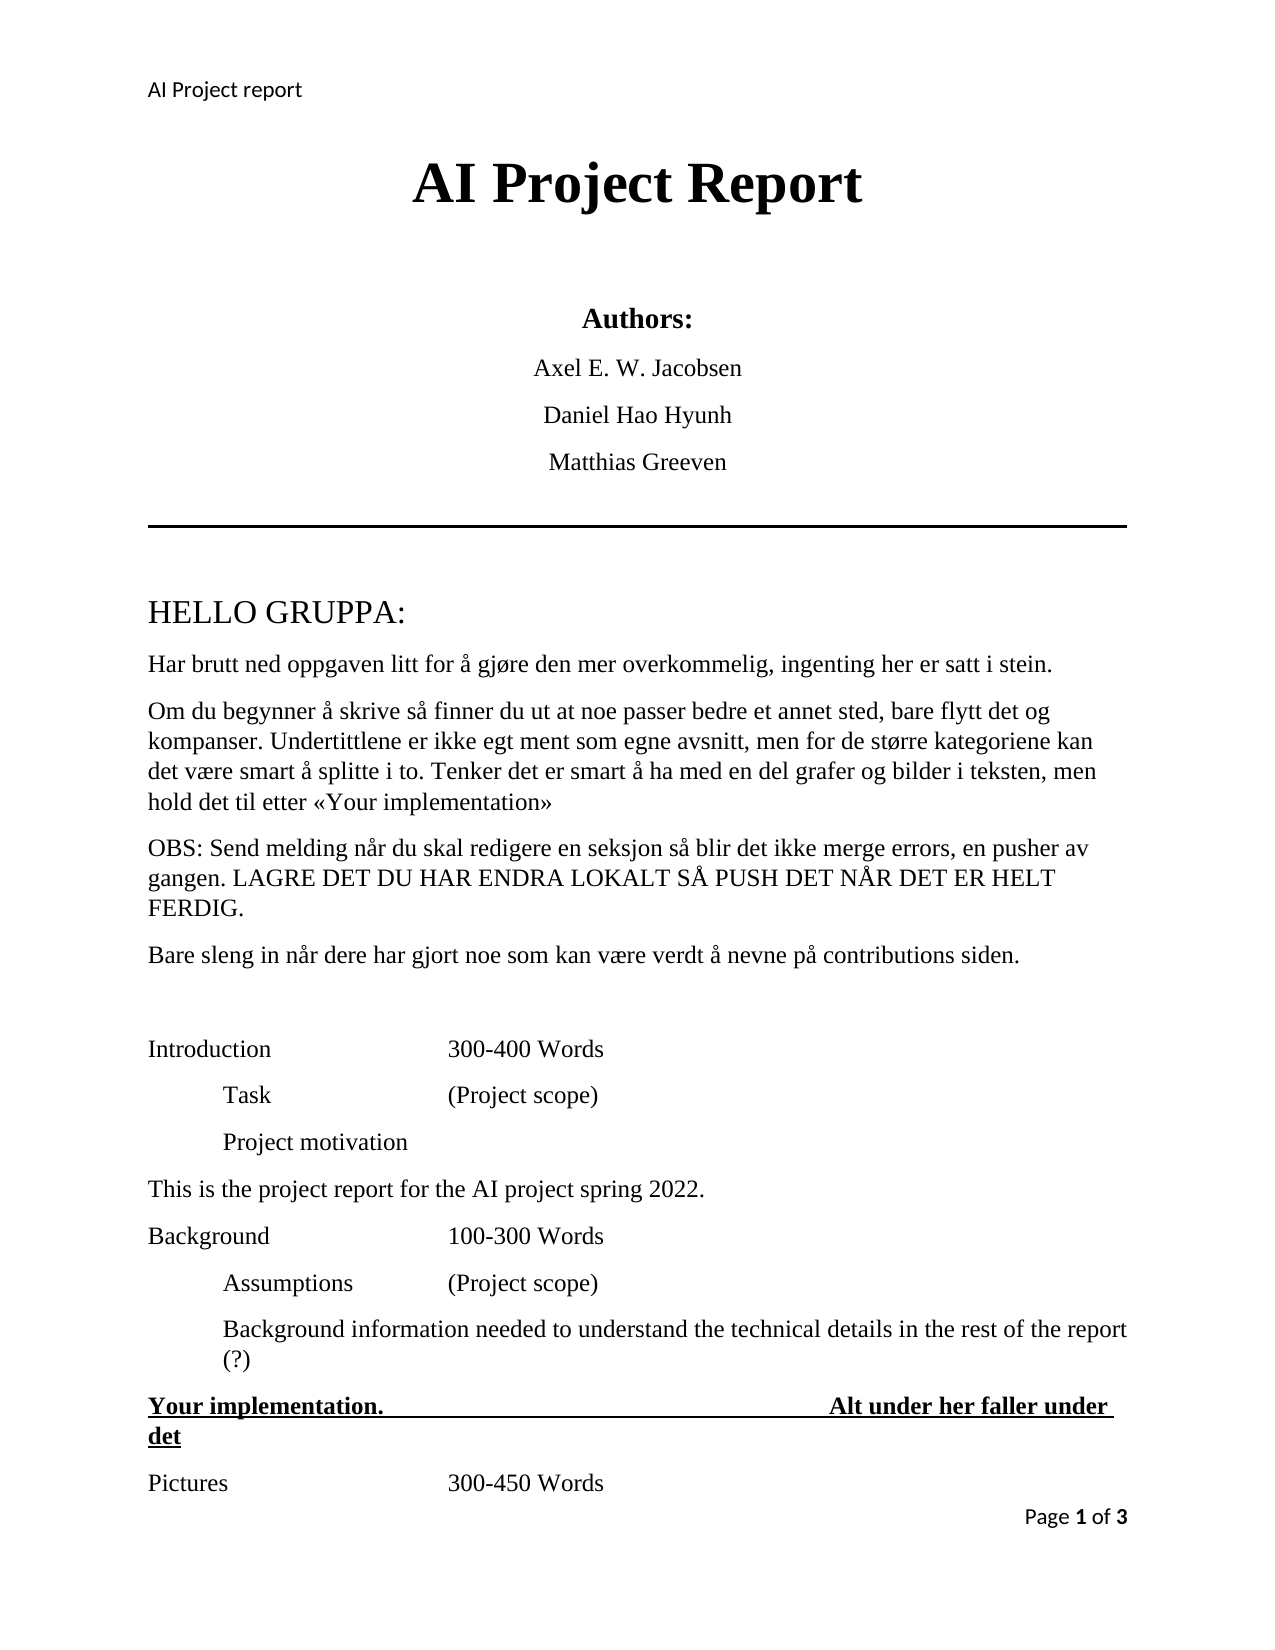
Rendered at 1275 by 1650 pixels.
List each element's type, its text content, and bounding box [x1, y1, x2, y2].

text Background 100-300 Words [148, 1221, 1127, 1250]
text Om du begynner å skrive så finner du ut at noe passer bedre et annet sted, bare flytt det og kompanser. Undertittlene er ikke egt ment som egne avsnitt, men for de større kategoriene kan det være smart å splitte i to. Tenker det er smart å ha med en del grafer og bilder i teksten, men hold det til etter «Your implementation» [148, 696, 1127, 815]
text Daniel Hao Hyunh [148, 400, 1127, 429]
text Your implementation. Alt under her faller under det [148, 1391, 1127, 1450]
text Project motivation [148, 1127, 1127, 1156]
text Axel E. W. Jacobsen [148, 353, 1127, 382]
text Pictures 300-450 Words [148, 1468, 1127, 1497]
text HELLO GRUPPA: [148, 593, 1127, 631]
text Bare sleng in når dere har gjort noe som kan være verdt å nevne på contributions siden. [148, 940, 1127, 969]
text Har brutt ned oppgaven litt for å gjøre den mer overkommelig, ingenting her er satt i stein. [148, 649, 1127, 678]
text Assumptions (Project scope) [148, 1268, 1127, 1296]
text OBS: Send melding når du skal redigere en seksjon så blir det ikke merge errors, en pusher av gangen. LAGRE DET DU HAR ENDRA LOKALT SÅ PUSH DET NÅR DET ER HELT FERDIG. [148, 833, 1127, 922]
text AI Project Report [148, 148, 1127, 215]
text Background information needed to understand the technical details in the rest of the report (?) [223, 1314, 1127, 1373]
text Introduction 300-400 Words [148, 1034, 1127, 1063]
text Authors: [148, 302, 1127, 335]
text Task (Project scope) [148, 1081, 1127, 1109]
text This is the project report for the AI project spring 2022. [148, 1174, 1127, 1203]
text Matthias Greeven [148, 447, 1127, 476]
